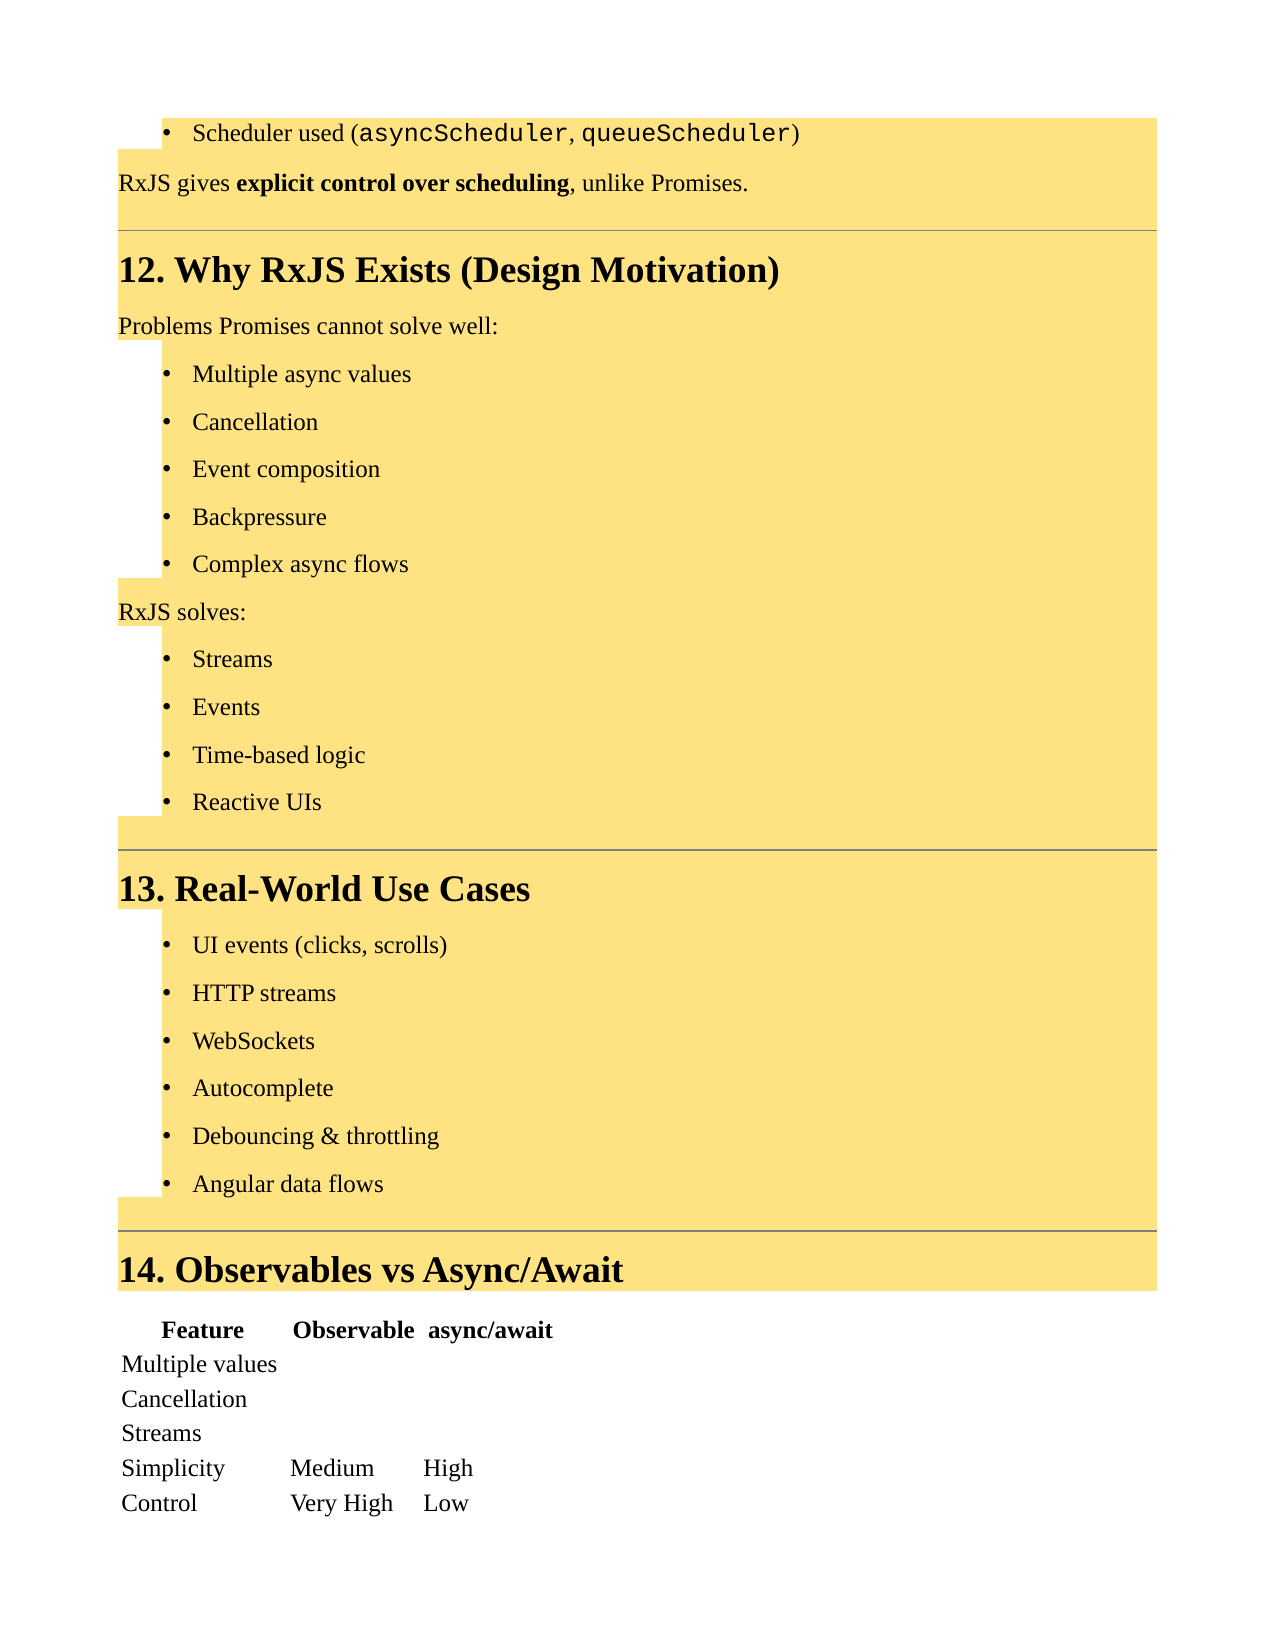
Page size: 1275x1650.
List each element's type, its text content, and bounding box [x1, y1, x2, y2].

subtitle 12. Why RxJS Exists (Design Motivation) [118, 247, 1157, 290]
table_cell ❌ [420, 1381, 561, 1416]
list Cancellation [162, 407, 1157, 435]
list UI events (clicks, scrolls) [162, 931, 1157, 959]
table_cell Medium [287, 1450, 420, 1485]
table_cell Cancellation [118, 1381, 287, 1416]
list Time-based logic [162, 740, 1157, 768]
list WebSockets [162, 1026, 1157, 1054]
list Events [162, 692, 1157, 721]
table_cell ❌ [420, 1346, 561, 1381]
list Autocomplete [162, 1073, 1157, 1102]
subtitle 14. Observables vs Async/Await [118, 1248, 1157, 1291]
table_cell Streams [118, 1416, 287, 1450]
table_cell ✅ [287, 1381, 420, 1416]
list Event composition [162, 454, 1157, 483]
table_cell Multiple values [118, 1346, 287, 1381]
text RxJS solves: [118, 597, 1157, 626]
table_cell Low [420, 1485, 561, 1519]
list Angular data flows [162, 1169, 1157, 1197]
list HTTP streams [162, 978, 1157, 1007]
table_cell ✅ [287, 1346, 420, 1381]
table_header async/await [420, 1312, 561, 1346]
table_cell ❌ [420, 1416, 561, 1450]
text RxJS gives explicit control over scheduling, unlike Promises. [118, 168, 1157, 197]
table_cell Very High [287, 1485, 420, 1519]
list Complex async flows [162, 549, 1157, 578]
table_cell High [420, 1450, 561, 1485]
list Reactive UIs [162, 787, 1157, 816]
list Multiple async values [162, 359, 1157, 388]
table_header Feature [118, 1312, 287, 1346]
table_header Observable [287, 1312, 420, 1346]
table_cell ✅ [287, 1416, 420, 1450]
table_cell Simplicity [118, 1450, 287, 1485]
subtitle 13. Real-World Use Cases [118, 866, 1157, 909]
list Backpressure [162, 502, 1157, 531]
list Scheduler used (asyncScheduler, queueScheduler) [162, 118, 1157, 149]
list Debouncing & throttling [162, 1121, 1157, 1150]
list Streams [162, 644, 1157, 673]
table_cell Control [118, 1485, 287, 1519]
text Problems Promises cannot solve well: [118, 311, 1157, 340]
